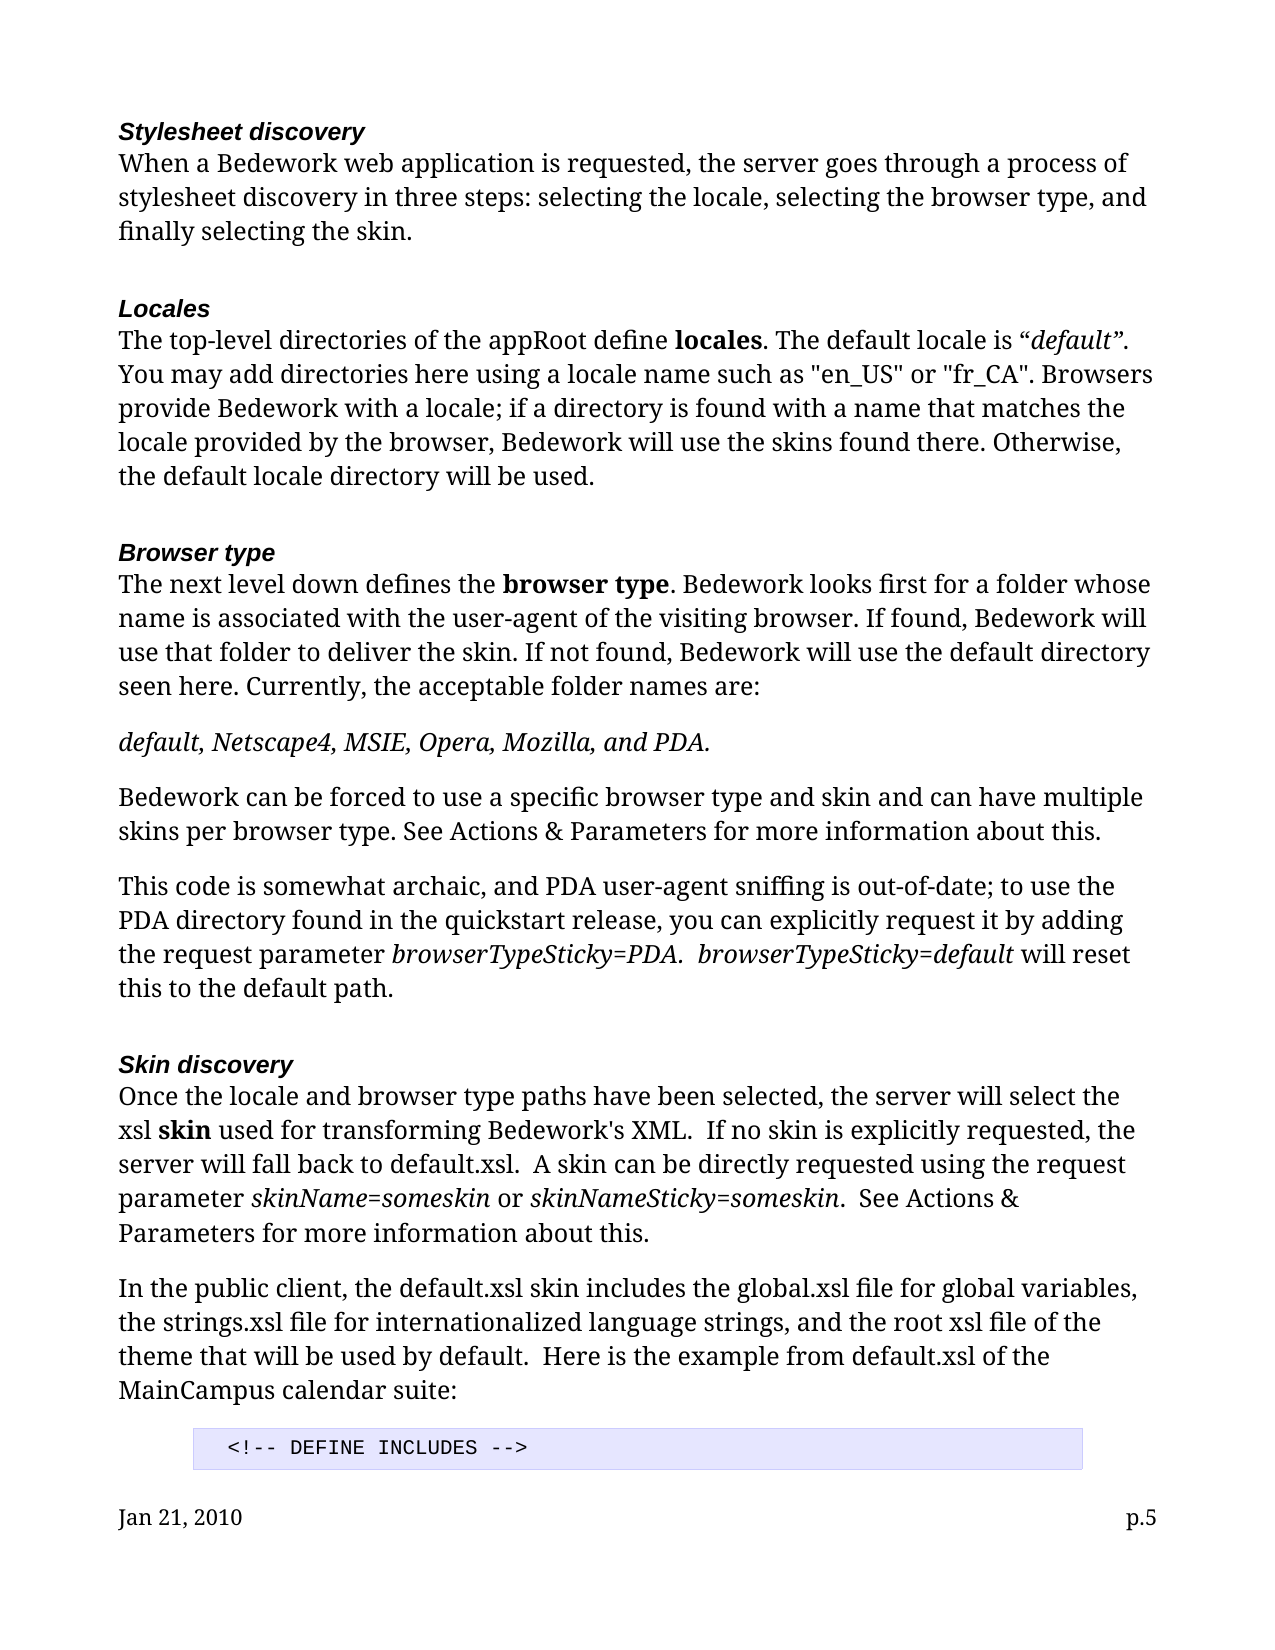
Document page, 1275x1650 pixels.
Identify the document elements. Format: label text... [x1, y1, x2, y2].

text default, Netscape4, MSIE, Opera, Mozilla, and PDA. [118, 724, 1157, 758]
text In the public client, the default.xsl skin includes the global.xsl file for global variables, the strings.xsl file for internationalized language strings, and the root xsl file of the theme that will be used by default. Here is the example from default.xsl of the MainCampus calendar suite: [118, 1270, 1157, 1407]
text Bedework can be forced to use a specific browser type and skin and can have multiple skins per browser type. See Actions & Parameters for more information about this. [118, 779, 1157, 847]
text Once the locale and browser type paths have been selected, the server will select the xsl skin used for transforming Bedework's XML. If no skin is explicitly requested, the server will fall back to default.xsl. A skin can be directly requested using the request parameter skinName=someskin or skinNameSticky=someskin. See Actions & Parameters for more information about this. [118, 1079, 1157, 1249]
subtitle Browser type [118, 539, 1157, 567]
text When a Bedework web application is requested, the server goes through a process of stylesheet discovery in three steps: selecting the locale, selecting the browser type, and finally selecting the skin. [118, 146, 1157, 248]
subtitle Stylesheet discovery [118, 118, 1157, 146]
subtitle Locales [118, 294, 1157, 322]
text This code is somewhat archaic, and PDA user-agent sniffing is out-of-date; to use the PDA directory found in the quickstart release, you can explicitly request it by adding the request parameter browserTypeSticky=PDA. browserTypeSticky=default will reset this to the default path. [118, 868, 1157, 1005]
text The next level down defines the browser type. Bedework looks first for a folder whose name is associated with the user-agent of the visiting browser. If found, Bedework will use that folder to deliver the skin. If not found, Bedework will use the default directory seen here. Currently, the acceptable folder names are: [118, 567, 1157, 703]
subtitle Skin discovery [118, 1051, 1157, 1079]
text The top-level directories of the appRoot define locales. The default locale is “default”. You may add directories here using a locale name such as "en_US" or "fr_CA". Browsers provide Bedework with a locale; if a directory is found with a name that matches the locale provided by the browser, Bedework will use the skins found there. Otherwise, the default locale directory will be used. [118, 322, 1157, 493]
text <!-- DEFINE INCLUDES --> [194, 1429, 1082, 1469]
